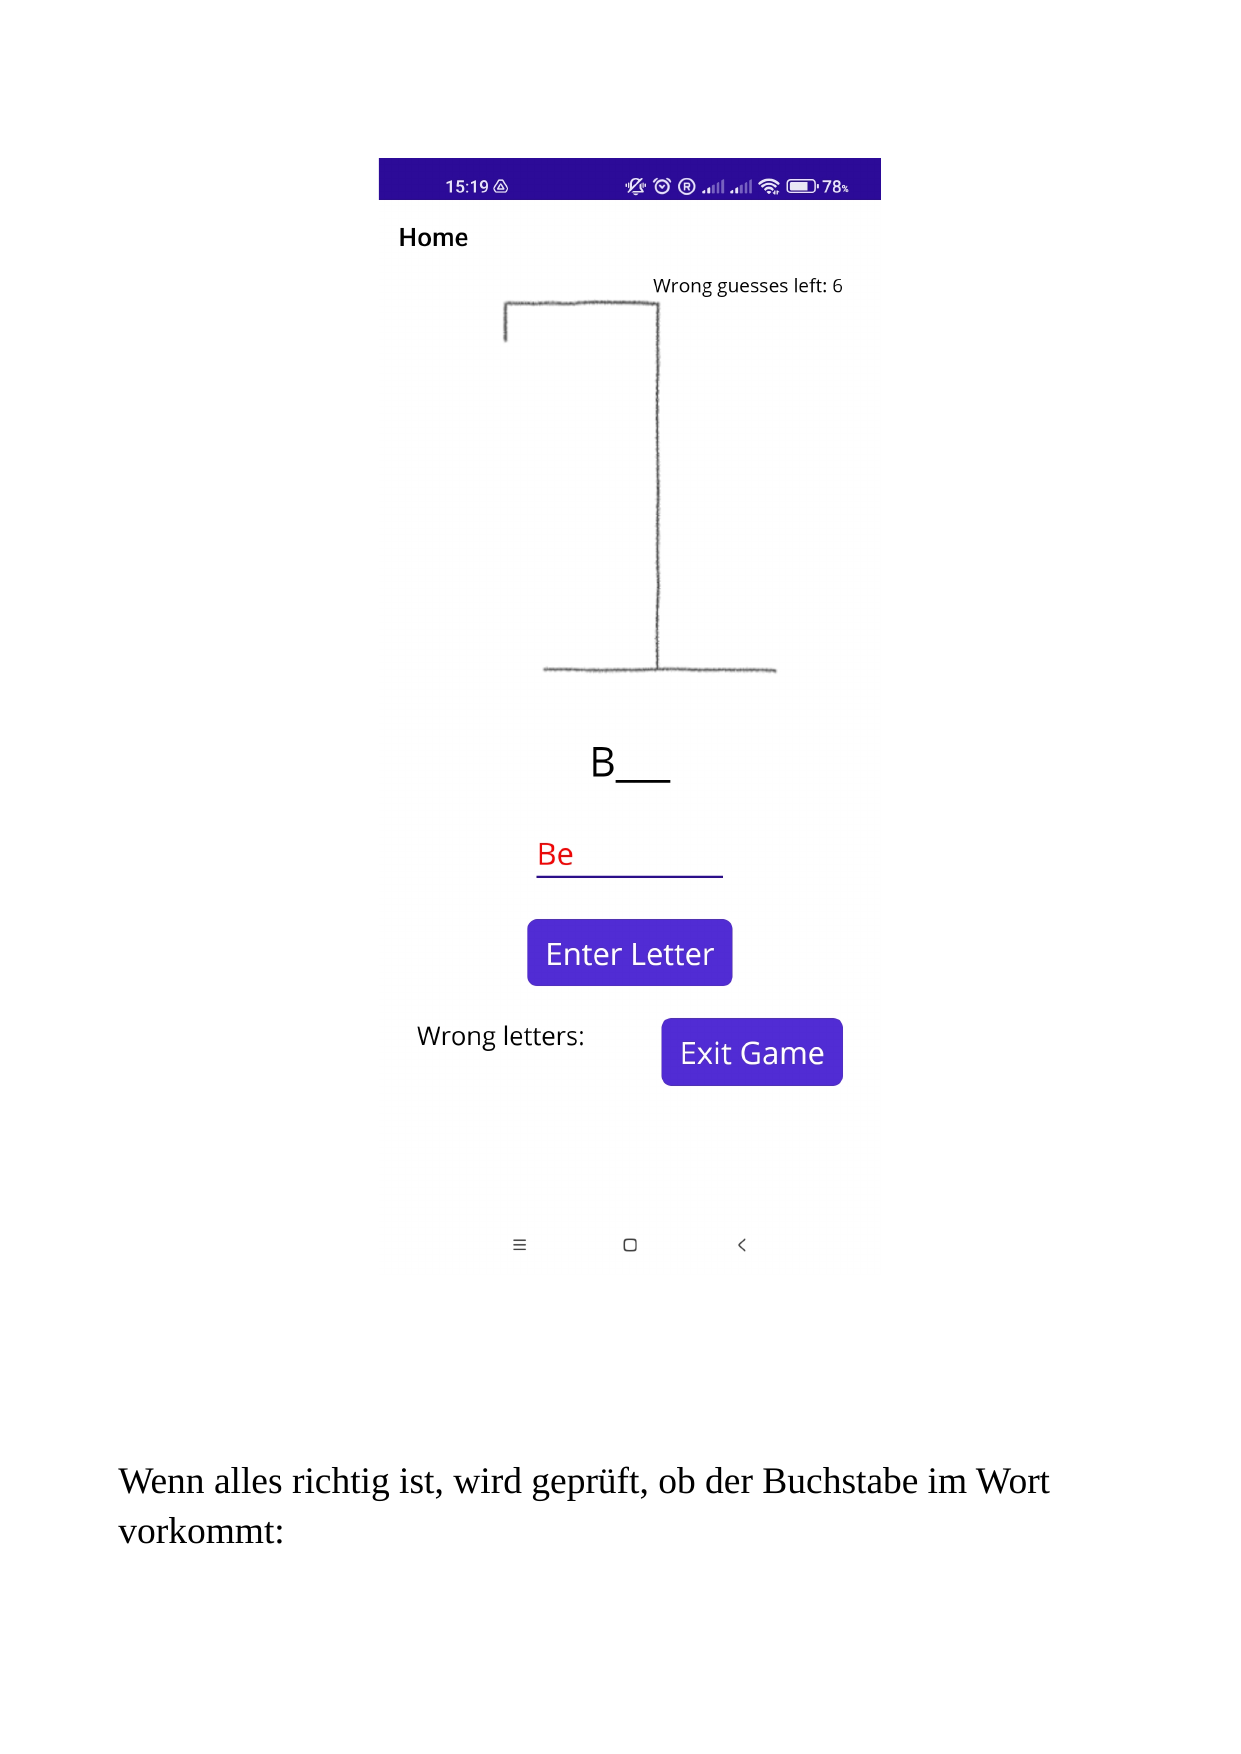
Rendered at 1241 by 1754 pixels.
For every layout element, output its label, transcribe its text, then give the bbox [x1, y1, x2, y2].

picture [378, 158, 881, 1275]
text Wenn alles richtig ist, wird geprüft, ob der Buchstabe im Wort vorkommt: [118, 1409, 1122, 1551]
